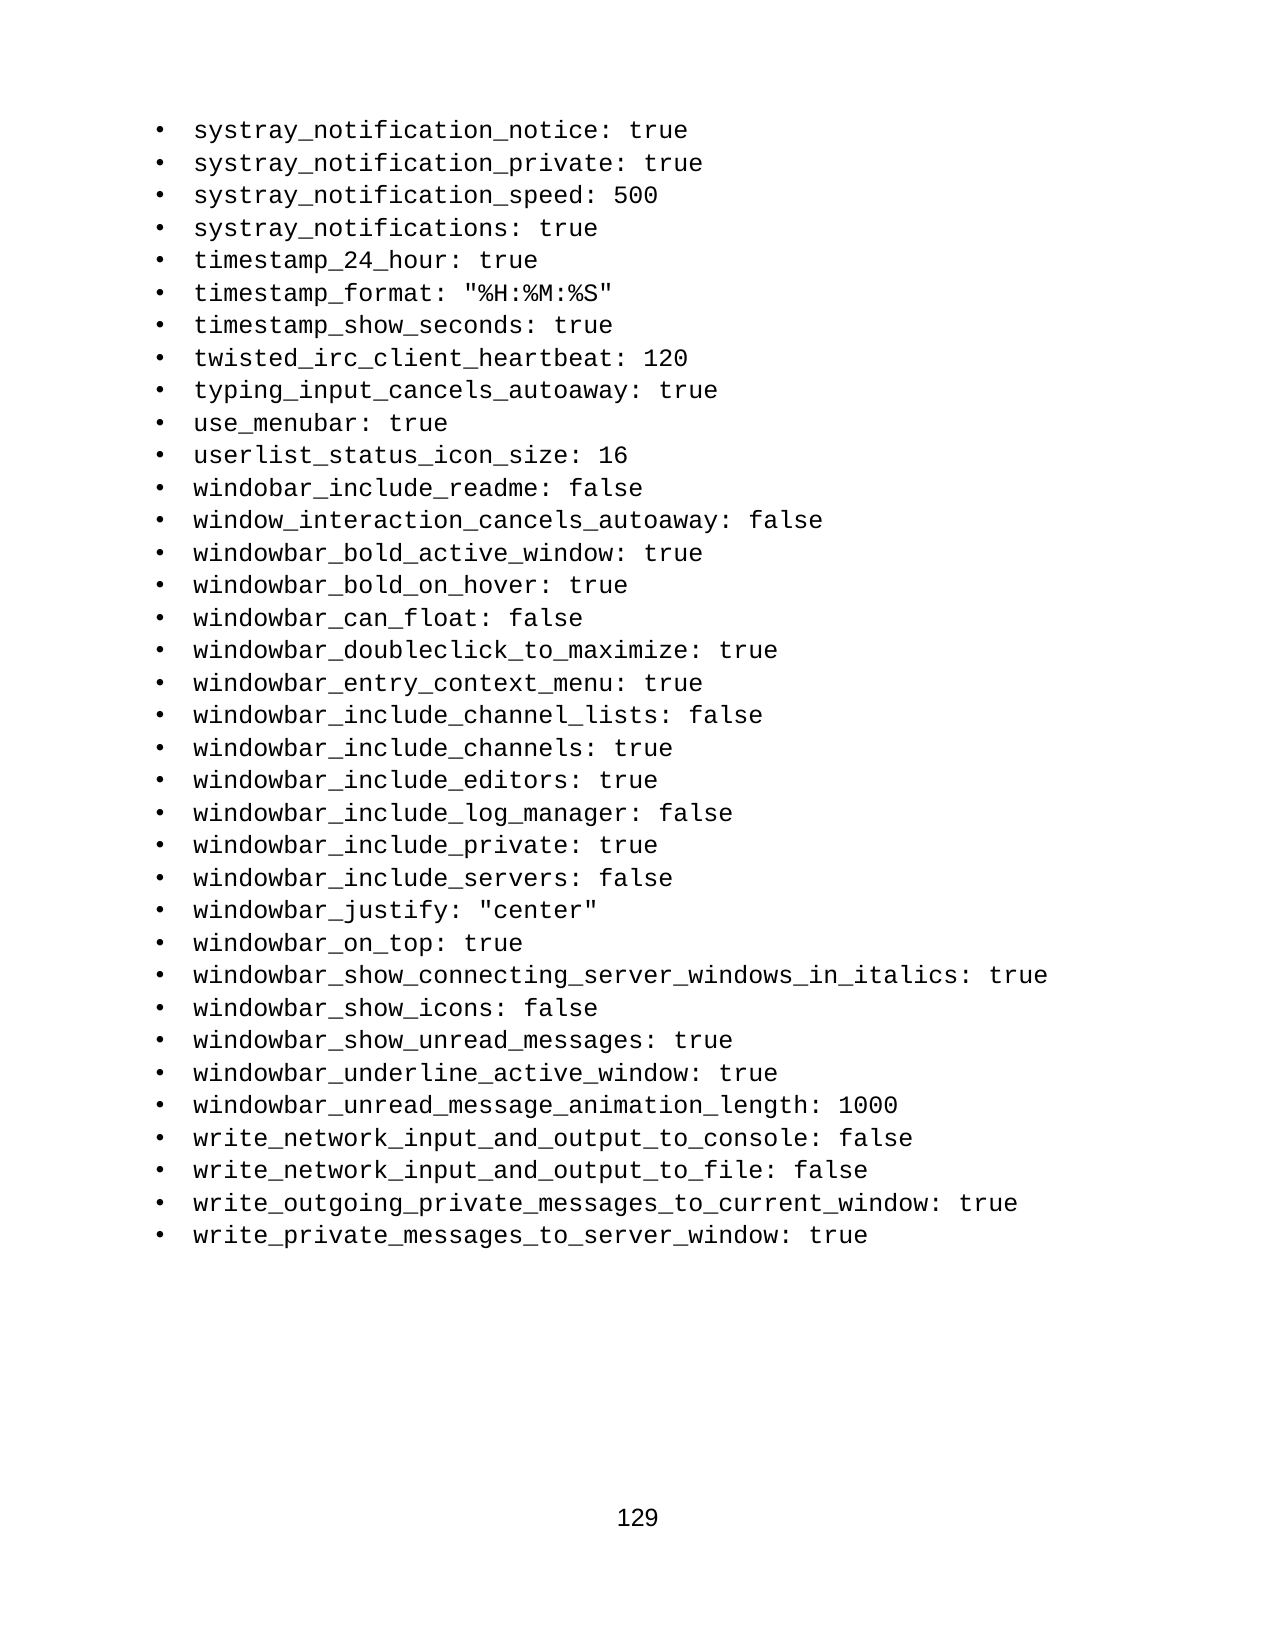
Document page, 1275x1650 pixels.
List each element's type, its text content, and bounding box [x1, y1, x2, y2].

list windowbar_bold_active_window: true [156, 541, 1157, 569]
list windowbar_include_editors: true [156, 768, 1157, 796]
list windobar_include_readme: false [156, 476, 1157, 504]
list systray_notifications: true [156, 216, 1157, 244]
list userlist_status_icon_size: 16 [156, 443, 1157, 471]
list systray_notification_notice: true [156, 118, 1157, 146]
list windowbar_show_icons: false [156, 996, 1157, 1024]
list write_outgoing_private_messages_to_current_window: true [156, 1191, 1157, 1219]
list windowbar_include_log_manager: false [156, 801, 1157, 829]
list windowbar_can_float: false [156, 606, 1157, 634]
list windowbar_include_servers: false [156, 866, 1157, 894]
list timestamp_show_seconds: true [156, 313, 1157, 341]
list write_network_input_and_output_to_file: false [156, 1158, 1157, 1186]
list use_menubar: true [156, 411, 1157, 439]
list window_interaction_cancels_autoaway: false [156, 508, 1157, 536]
list write_private_messages_to_server_window: true [156, 1223, 1157, 1251]
list windowbar_show_unread_messages: true [156, 1028, 1157, 1056]
list systray_notification_speed: 500 [156, 183, 1157, 211]
list write_network_input_and_output_to_console: false [156, 1126, 1157, 1154]
list windowbar_show_connecting_server_windows_in_italics: true [156, 963, 1157, 991]
list windowbar_doubleclick_to_maximize: true [156, 638, 1157, 666]
list timestamp_24_hour: true [156, 248, 1157, 276]
list windowbar_include_channel_lists: false [156, 703, 1157, 731]
list windowbar_include_channels: true [156, 736, 1157, 764]
list windowbar_include_private: true [156, 833, 1157, 861]
list systray_notification_private: true [156, 151, 1157, 179]
list timestamp_format: "%H:%M:%S" [156, 281, 1157, 309]
list twisted_irc_client_heartbeat: 120 [156, 346, 1157, 374]
list windowbar_unread_message_animation_length: 1000 [156, 1093, 1157, 1121]
list windowbar_bold_on_hover: true [156, 573, 1157, 601]
list windowbar_entry_context_menu: true [156, 671, 1157, 699]
list typing_input_cancels_autoaway: true [156, 378, 1157, 406]
list windowbar_justify: "center" [156, 898, 1157, 926]
list windowbar_on_top: true [156, 931, 1157, 959]
list windowbar_underline_active_window: true [156, 1061, 1157, 1089]
